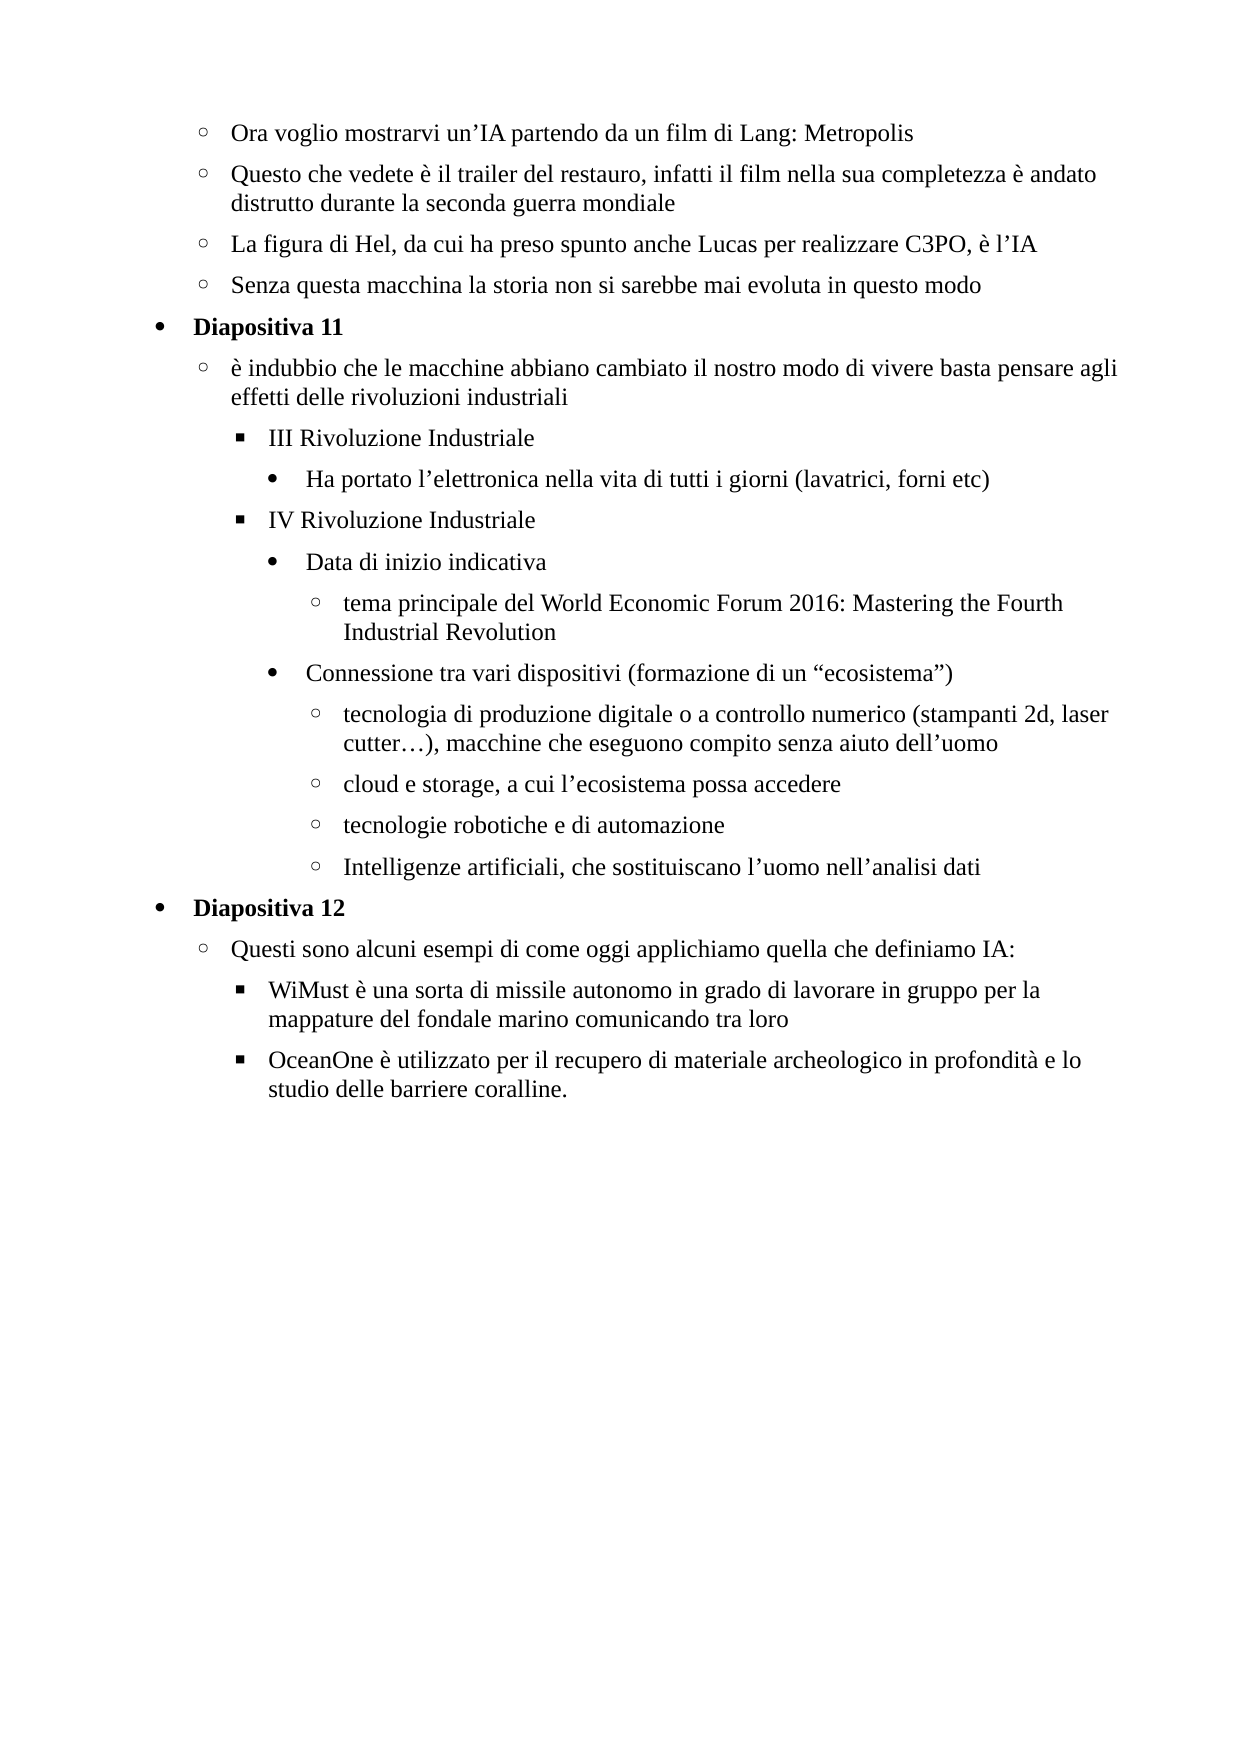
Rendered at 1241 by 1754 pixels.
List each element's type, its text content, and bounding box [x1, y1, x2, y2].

list tema principale del World Economic Forum 2016: Mastering the Fourth Industrial Revolution [306, 588, 1122, 646]
list tecnologia di produzione digitale o a controllo numerico (stampanti 2d, laser cutter…), macchine che eseguono compito senza aiuto dell’uomo [306, 699, 1122, 757]
list Questi sono alcuni esempi di come oggi applichiamo quella che definiamo IA: [193, 934, 1122, 963]
list tecnologie robotiche e di automazione [306, 811, 1122, 839]
list è indubbio che le macchine abbiano cambiato il nostro modo di vivere basta pensare agli effetti delle rivoluzioni industriali [193, 353, 1122, 411]
list Connessione tra vari dispositivi (formazione di un “ecosistema”) [268, 658, 1122, 687]
list Senza questa macchina la storia non si sarebbe mai evoluta in questo modo [193, 271, 1122, 299]
list La figura di Hel, da cui ha preso spunto anche Lucas per realizzare C3PO, è l’IA [193, 229, 1122, 258]
list cloud e storage, a cui l’ecosistema possa accedere [306, 769, 1122, 798]
list Diapositiva 11 [156, 312, 1122, 341]
list Intelligenze artificiali, che sostituiscano l’uomo nell’analisi dati [306, 852, 1122, 881]
list III Rivoluzione Industriale [231, 423, 1122, 452]
list Ha portato l’elettronica nella vita di tutti i giorni (lavatrici, forni etc) [268, 464, 1122, 493]
list IV Rivoluzione Industriale [231, 506, 1122, 534]
list Questo che vedete è il trailer del restauro, infatti il film nella sua completezza è andato distrutto durante la seconda guerra mondiale [193, 159, 1122, 217]
list Ora voglio mostrarvi un’IA partendo da un film di Lang: Metropolis [193, 118, 1122, 147]
list OceanOne è utilizzato per il recupero di materiale archeologico in profondità e lo studio delle barriere coralline. [231, 1046, 1122, 1103]
list WiMust è una sorta di missile autonomo in grado di lavorare in gruppo per la mappature del fondale marino comunicando tra loro [231, 976, 1122, 1033]
list Diapositiva 12 [156, 893, 1122, 922]
list Data di inizio indicativa [268, 547, 1122, 576]
